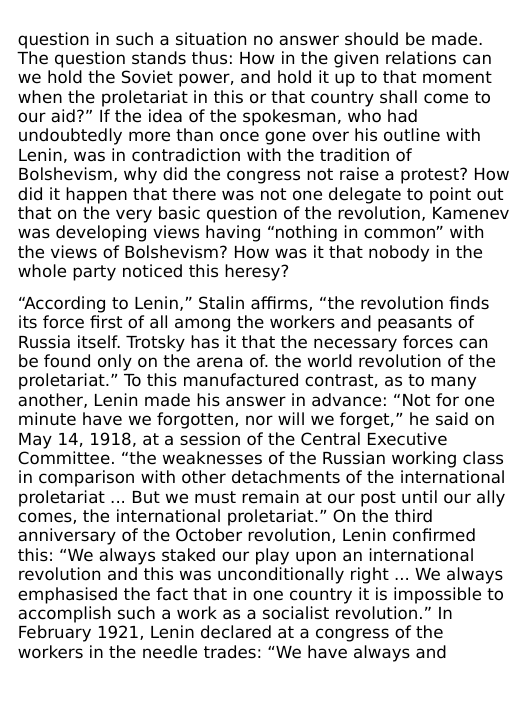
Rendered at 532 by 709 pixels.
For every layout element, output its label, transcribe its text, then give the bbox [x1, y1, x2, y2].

text “According to Lenin,” Stalin affirms, “the revolution finds its force first of all among the workers and peasants of Russia itself. Trotsky has it that the necessary forces can be found only on the arena of. the world revolution of the proletariat.” To this manufactured contrast, as to many another, Lenin made his answer in advance: “Not for one minute have we forgotten, nor will we forget,” he said on May 14, 1918, at a session of the Central Executive Committee. “the weaknesses of the Russian working class in comparison with other detachments of the international proletariat ... But we must remain at our post until our ally comes, the international proletariat.” On the third anniversary of the October revolution, Lenin confirmed this: “We always staked our play upon an international revolution and this was unconditionally right ... We always emphasised the fact that in one country it is impossible to accomplish such a work as a socialist revolution.” In February 1921, Lenin declared at a congress of the workers in the needle trades: “We have always and [18, 294, 514, 662]
text question in such a situation no answer should be made. The question stands thus: How in the given relations can we hold the Soviet power, and hold it up to that moment when the proletariat in this or that country shall come to our aid?” If the idea of the spokesman, who had undoubtedly more than once gone over his outline with Lenin, was in contradiction with the tradition of Bolshevism, why did the congress not raise a protest? How did it happen that there was not one delegate to point out that on the very basic question of the revolution, Kamenev was developing views having “nothing in common” with the views of Bolshevism? How was it that nobody in the whole party noticed this heresy? [18, 29, 514, 281]
